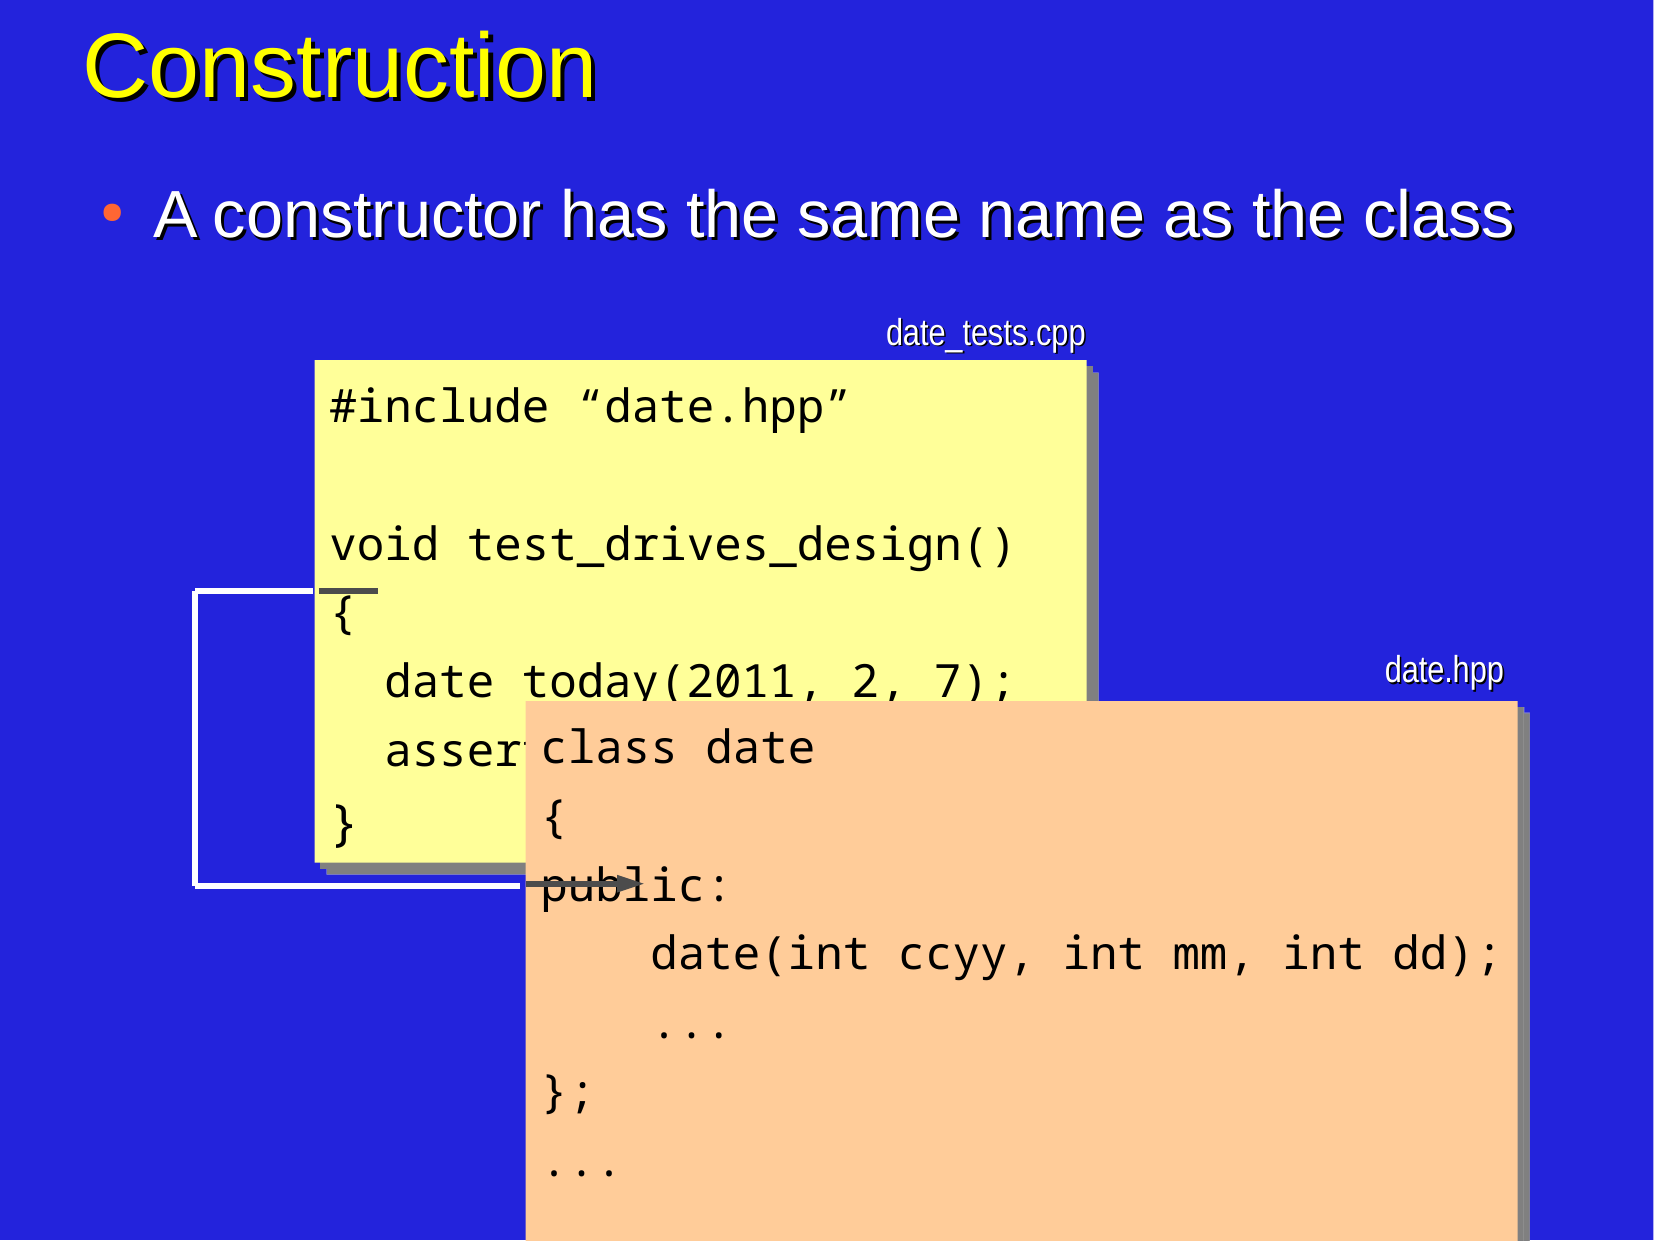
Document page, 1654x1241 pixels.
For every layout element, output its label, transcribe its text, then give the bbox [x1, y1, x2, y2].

title Construction [82, 2, 1571, 130]
text_box #include “date.hpp” void test_drives_design() { date today(2011, 2, 7); assert(today.day() == 7); } [314, 360, 1087, 863]
text_box date_tests.cpp [871, 299, 1359, 361]
text_box date.hpp [1370, 637, 1525, 699]
list A constructor has the same name as the class [82, 177, 1571, 1182]
text_box class date { public: date(int ccyy, int mm, int dd); ... }; ... [525, 701, 1518, 1241]
